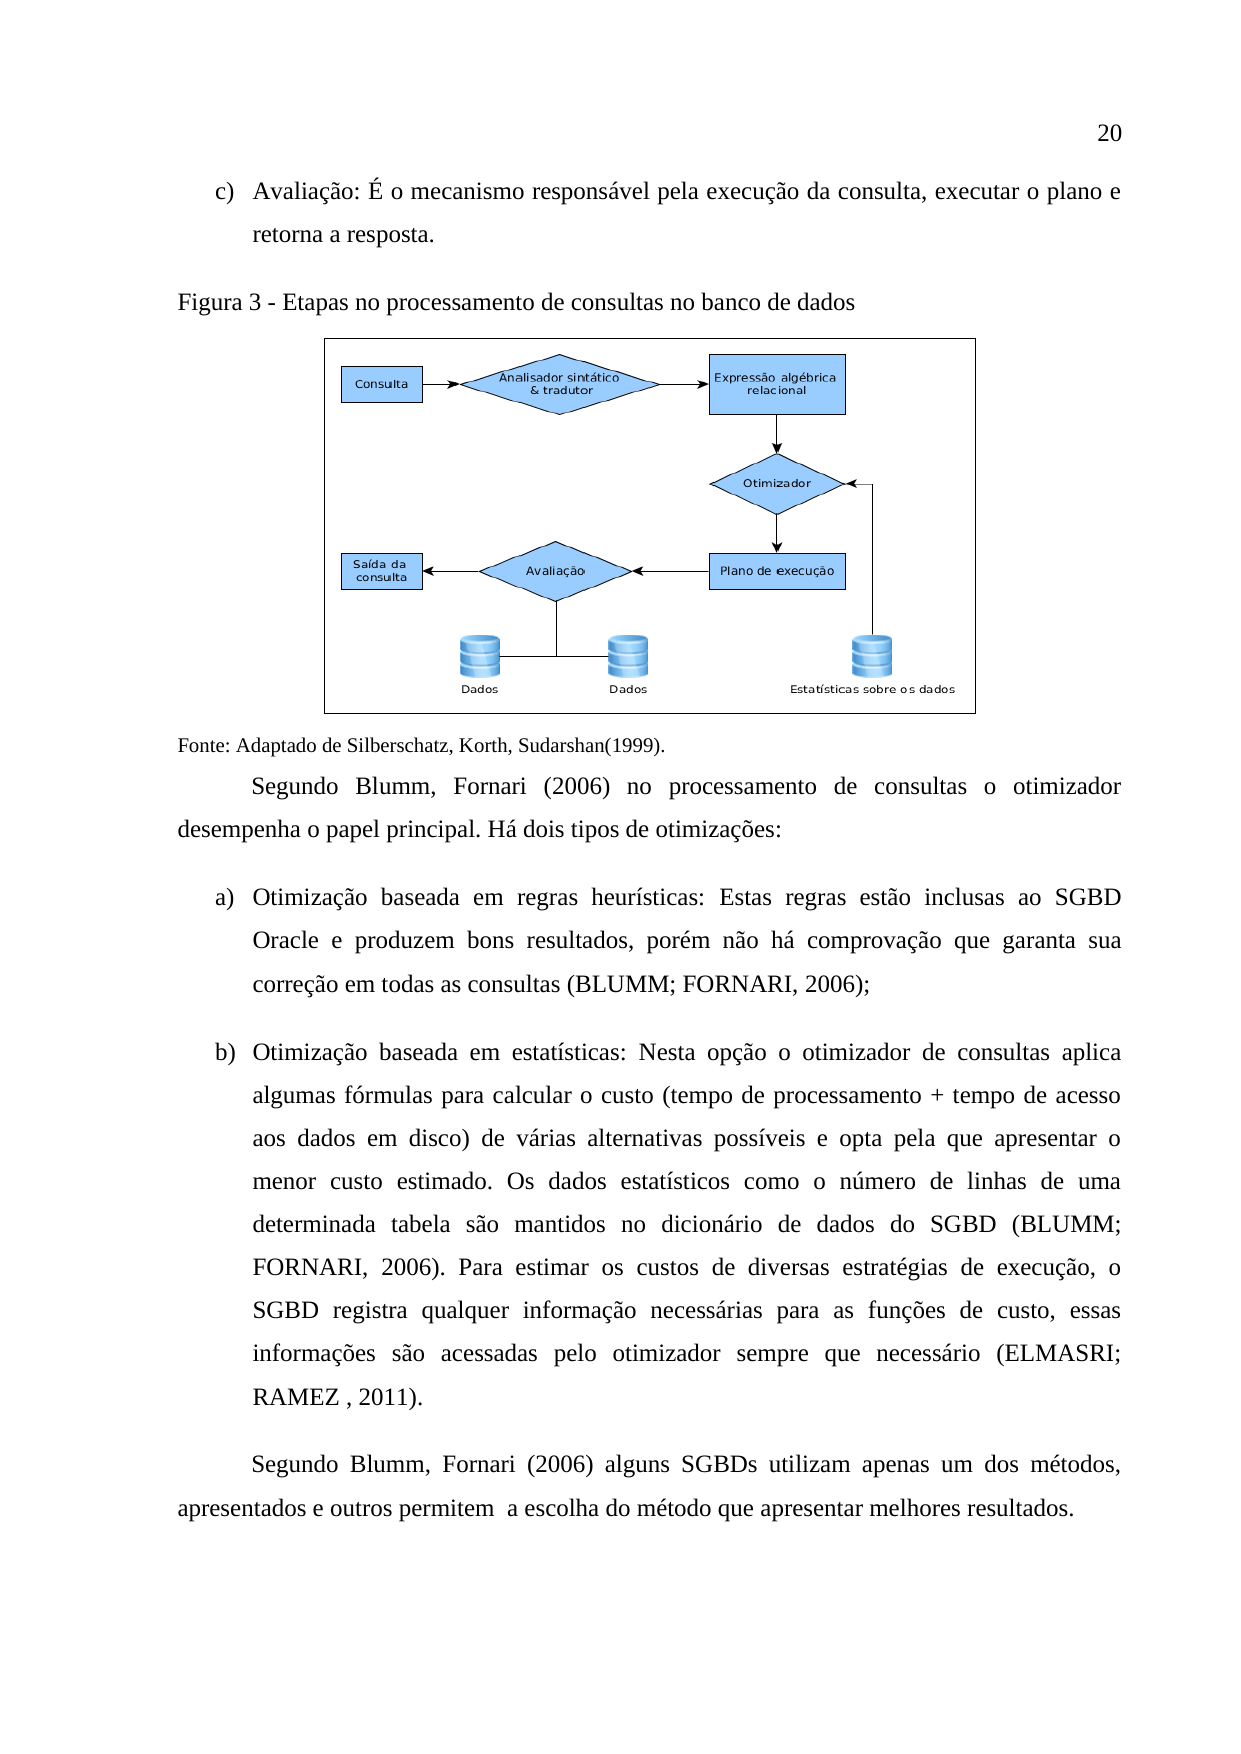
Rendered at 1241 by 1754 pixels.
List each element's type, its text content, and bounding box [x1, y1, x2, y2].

list Otimização baseada em estatísticas: Nesta opção o otimizador de consultas aplica algumas fórmulas para calcular o custo (tempo de processamento + tempo de acesso aos dados em disco) de várias alternativas possíveis e opta pela que apresentar o menor custo estimado. Os dados estatísticos como o número de linhas de uma determinada tabela são mantidos no dicionário de dados do SGBD (BLUMM; FORNARI, 2006). Para estimar os custos de diversas estratégias de execução, o SGBD registra qualquer informação necessárias para as funções de custo, essas informações são acessadas pelo otimizador sempre que necessário (ELMASRI; RAMEZ , 2011). [215, 1037, 1122, 1410]
text Segundo Blumm, Fornari (2006) alguns SGBDs utilizam apenas um dos métodos, apresentados e outros permitem a escolha do método que apresentar melhores resultados. [177, 1449, 1122, 1521]
text Figura 3 - Etapas no processamento de consultas no banco de dados [177, 287, 1122, 417]
picture [327, 340, 973, 711]
list Avaliação: É o mecanismo responsável pela execução da consulta, executar o plano e retorna a resposta. [215, 176, 1122, 248]
list Otimização baseada em regras heurísticas: Estas regras estão inclusas ao SGBD Oracle e produzem bons resultados, porém não há comprovação que garanta sua correção em todas as consultas (BLUMM; FORNARI, 2006); [215, 882, 1122, 997]
text Fonte: Adaptado de Silberschatz, Korth, Sudarshan(1999). [177, 733, 1122, 757]
text Segundo Blumm, Fornari (2006) no processamento de consultas o otimizador desempenha o papel principal. Há dois tipos de otimizações: [177, 771, 1122, 843]
